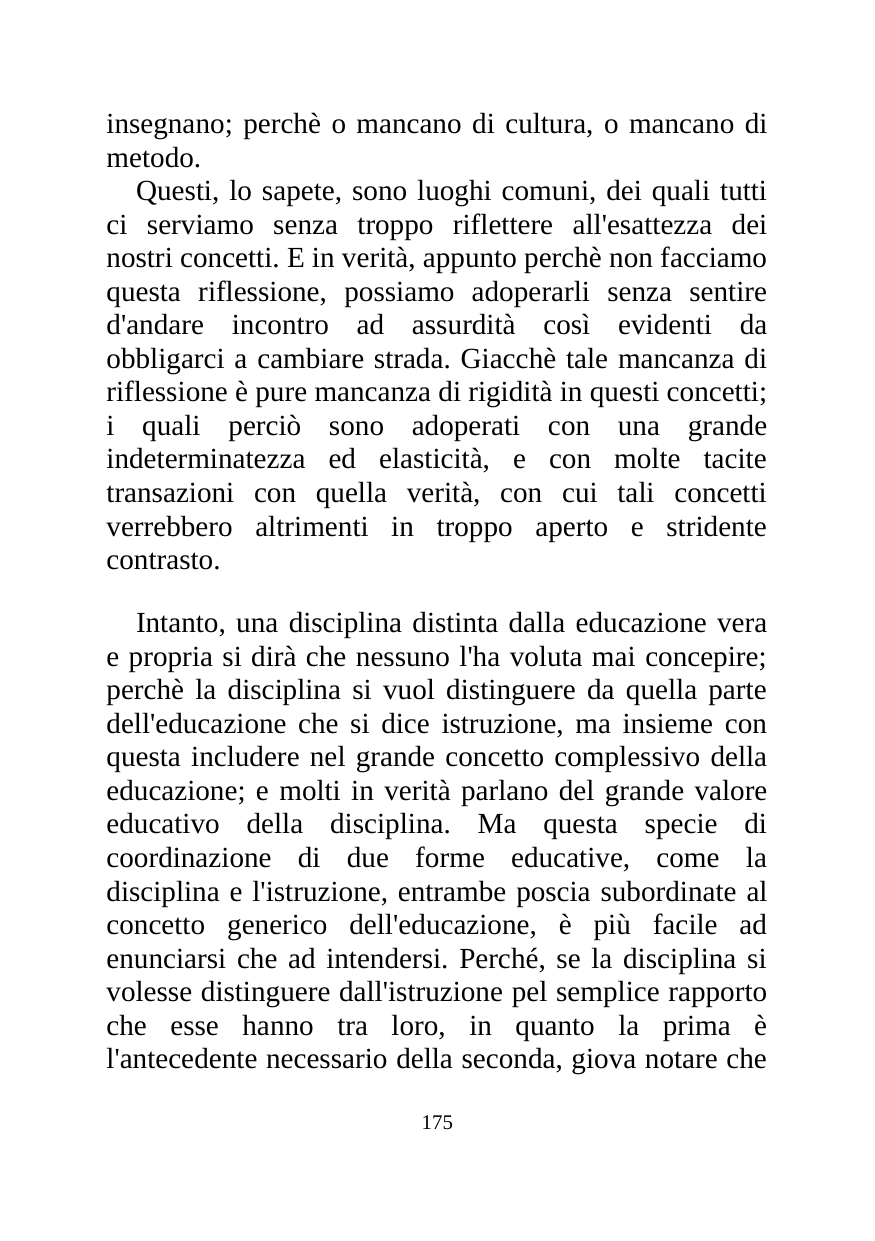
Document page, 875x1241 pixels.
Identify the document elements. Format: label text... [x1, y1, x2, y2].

text Intanto, una disciplina distinta dalla educazione vera e propria si dirà che nessuno l'ha voluta mai concepire; perchè la disciplina si vuol distinguere da quella parte dell'educazione che si dice istruzione, ma insieme con questa includere nel grande concetto complessivo della educazione; e molti in verità parlano del grande valore educativo della disciplina. Ma questa specie di coordinazione di due forme educative, come la disciplina e l'istruzione, entrambe poscia subordinate al concetto generico dell'educazione, è più facile ad enunciarsi che ad intendersi. Perché, se la disciplina si volesse distinguere dall'istruzione pel semplice rapporto che esse hanno tra loro, in quanto la prima è l'antecedente necessario della seconda, giova notare che [106, 605, 768, 1075]
text Questi, lo sapete, sono luoghi comuni, dei quali tutti ci serviamo senza troppo riflettere all'esattezza dei nostri concetti. E in verità, appunto perchè non facciamo questa riflessione, possiamo adoperarli senza sentire d'andare incontro ad assurdità così evidenti da obbligarci a cambiare strada. Giacchè tale mancanza di riflessione è pure mancanza di rigidità in questi concetti; i quali perciò sono adoperati con una grande indeterminatezza ed elasticità, e con molte tacite transazioni con quella verità, con cui tali concetti verrebbero altrimenti in troppo aperto e stridente contrasto. [106, 173, 768, 576]
text insegnano; perchè o mancano di cultura, o mancano di metodo. [106, 106, 768, 173]
